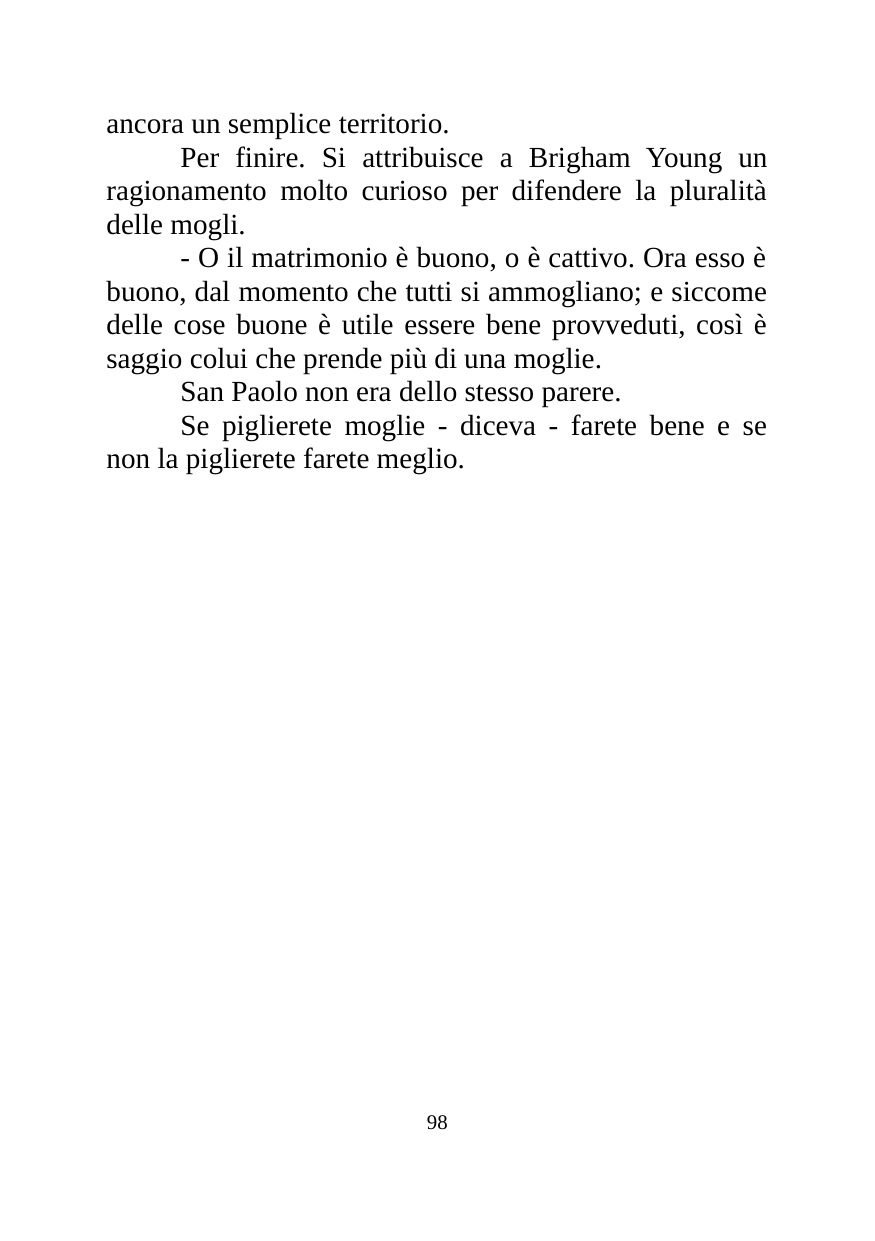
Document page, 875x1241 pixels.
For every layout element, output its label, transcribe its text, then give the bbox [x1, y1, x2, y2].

text San Paolo non era dello stesso parere. [106, 374, 768, 408]
text ancora un semplice territorio. [106, 106, 768, 140]
text Per finire. Si attribuisce a Brigham Young un ragionamento molto curioso per difendere la pluralità delle mogli. [106, 140, 768, 240]
text - O il matrimonio è buono, o è cattivo. Ora esso è buono, dal momento che tutti si ammogliano; e siccome delle cose buone è utile essere bene provveduti, così è saggio colui che prende più di una moglie. [106, 240, 768, 374]
text Se piglierete moglie - diceva - farete bene e se non la piglierete farete meglio. [106, 408, 768, 475]
